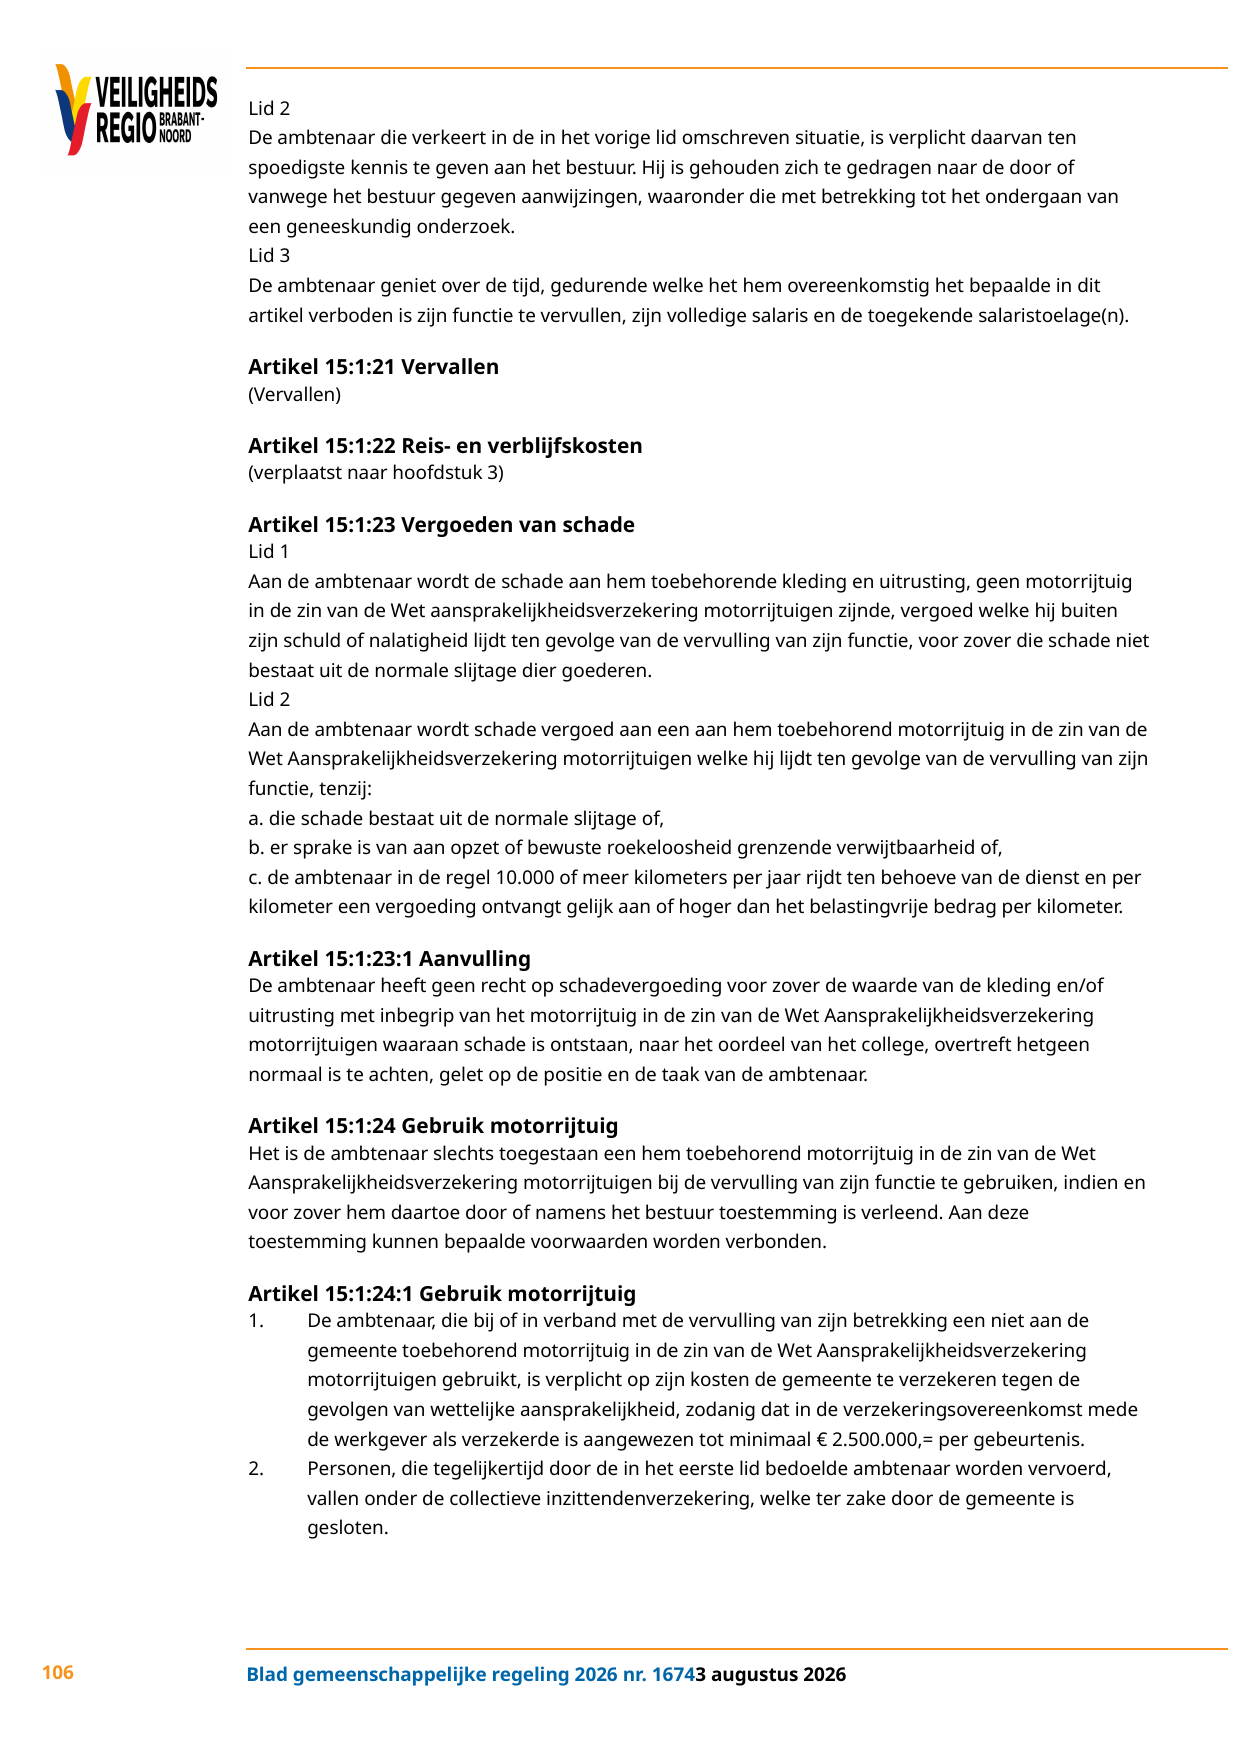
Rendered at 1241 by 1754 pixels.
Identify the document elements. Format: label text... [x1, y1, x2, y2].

text Aan de ambtenaar wordt schade vergoed aan een aan hem toebehorend motorrijtuig in de zin van de Wet Aansprakelijkheidsverzekering motorrijtuigen welke hij lijdt ten gevolge van de vervulling van zijn functie, tenzij: [248, 716, 1152, 801]
text De ambtenaar geniet over de tijd, gedurende welke het hem overeenkomstig het bepaalde in dit artikel verboden is zijn functie te vervullen, zijn volledige salaris en de toegekende salaristoelage(n). [248, 272, 1152, 328]
text Lid 2 [248, 95, 1152, 121]
text b. er sprake is van aan opzet of bewuste roekeloosheid grenzende verwijtbaarheid of, [248, 834, 1152, 860]
text Artikel 15:1:24 Gebruik motorrijtuig [248, 1111, 1152, 1140]
text Artikel 15:1:23 Vergoeden van schade [248, 510, 1152, 538]
text Het is de ambtenaar slechts toegestaan een hem toebehorend motorrijtuig in de zin van de Wet Aansprakelijkheidsverzekering motorrijtuigen bij de vervulling van zijn functie te gebruiken, indien en voor zover hem daartoe door of namens het bestuur toestemming is verleend. Aan deze toestemming kunnen bepaalde voorwaarden worden verbonden. [248, 1140, 1152, 1254]
picture [41, 47, 231, 172]
text a. die schade bestaat uit de normale slijtage of, [248, 805, 1152, 830]
text Lid 2 [248, 686, 1152, 712]
list Personen, die tegelijkertijd door de in het eerste lid bedoelde ambtenaar worden vervoerd, vallen onder de collectieve inzittendenverzekering, welke ter zake door de gemeente is gesloten. [248, 1455, 1152, 1540]
text Lid 1 [248, 538, 1152, 564]
text c. de ambtenaar in de regel 10.000 of meer kilometers per jaar rijdt ten behoeve van de dienst en per kilometer een vergoeding ontvangt gelijk aan of hoger dan het belastingvrije bedrag per kilometer. [248, 864, 1152, 919]
text Lid 3 [248, 243, 1152, 268]
text Artikel 15:1:23:1 Aanvulling [248, 944, 1152, 972]
text Artikel 15:1:24:1 Gebruik motorrijtuig [248, 1279, 1152, 1307]
text (Vervallen) [248, 381, 1152, 406]
text (verplaatst naar hoofdstuk 3) [248, 459, 1152, 485]
text De ambtenaar die verkeert in de in het vorige lid omschreven situatie, is verplicht daarvan ten spoedigste kennis te geven aan het bestuur. Hij is gehouden zich te gedragen naar de door of vanwege het bestuur gegeven aanwijzingen, waaronder die met betrekking tot het ondergaan van een geneeskundig onderzoek. [248, 124, 1152, 239]
text De ambtenaar heeft geen recht op schadevergoeding voor zover de waarde van de kleding en/of uitrusting met inbegrip van het motorrijtuig in de zin van de Wet Aansprakelijkheidsverzekering motorrijtuigen waaraan schade is ontstaan, naar het oordeel van het college, overtreft hetgeen normaal is te achten, gelet op de positie en de taak van de ambtenaar. [248, 972, 1152, 1087]
text Artikel 15:1:22 Reis- en verblijfskosten [248, 431, 1152, 459]
text Artikel 15:1:21 Vervallen [248, 352, 1152, 381]
list De ambtenaar, die bij of in verband met de vervulling van zijn betrekking een niet aan de gemeente toebehorend motorrijtuig in de zin van de Wet Aansprakelijkheidsverzekering motorrijtuigen gebruikt, is verplicht op zijn kosten de gemeente te verzekeren tegen de gevolgen van wettelijke aansprakelijkheid, zodanig dat in de verzekeringsovereenkomst mede de werkgever als verzekerde is aangewezen tot minimaal € 2.500.000,= per gebeurtenis. [248, 1307, 1152, 1452]
text Aan de ambtenaar wordt de schade aan hem toebehorende kleding en uitrusting, geen motorrijtuig in de zin van de Wet aansprakelijkheidsverzekering motorrijtuigen zijnde, vergoed welke hij buiten zijn schuld of nalatigheid lijdt ten gevolge van de vervulling van zijn functie, voor zover die schade niet bestaat uit de normale slijtage dier goederen. [248, 568, 1152, 682]
